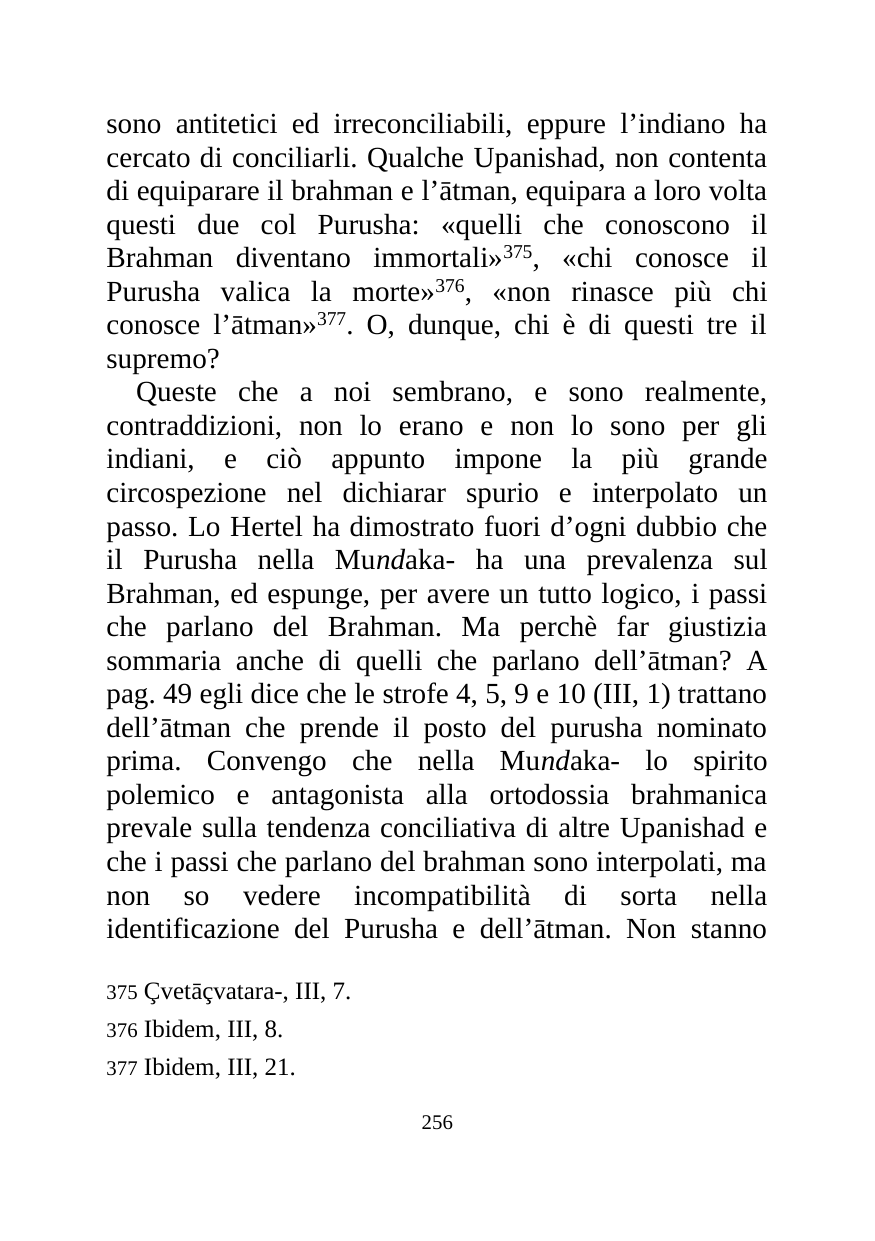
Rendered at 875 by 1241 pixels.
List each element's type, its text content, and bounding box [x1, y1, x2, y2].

text Ibidem, III, 8. [106, 1014, 768, 1043]
text Queste che a noi sembrano, e sono realmente, contraddizioni, non lo erano e non lo sono per gli indiani, e ciò appunto impone la più grande circospezione nel dichiarar spurio e interpolato un passo. Lo Hertel ha dimostrato fuori d’ogni dubbio che il Purusha nella Mundaka- ha una prevalenza sul Brahman, ed espunge, per avere un tutto logico, i passi che parlano del Brahman. Ma perchè far giustizia sommaria anche di quelli che parlano dell’ātman? A pag. 49 egli dice che le strofe 4, 5, 9 e 10 (III, 1) trattano dell’ātman che prende il posto del purusha nominato prima. Convengo che nella Mundaka- lo spirito polemico e antagonista alla ortodossia brahmanica prevale sulla tendenza conciliativa di altre Upanishad e che i passi che parlano del brahman sono interpolati, ma non so vedere incompatibilità di sorta nella identificazione del Purusha e dell’ātman. Non stanno [106, 374, 768, 945]
text sono antitetici ed irreconciliabili, eppure l’indiano ha cercato di conciliarli. Qualche Upanishad, non contenta di equiparare il brahman e l’ātman, equipara a loro volta questi due col Purusha: «quelli che conoscono il Brahman diventano immortali», «chi conosce il Purusha valica la morte», «non rinasce più chi conosce l’ātman». O, dunque, chi è di questi tre il supremo? [106, 106, 768, 374]
text Ibidem, III, 21. [106, 1052, 768, 1080]
text Çvetāçvatara-, III, 7. [106, 976, 768, 1005]
